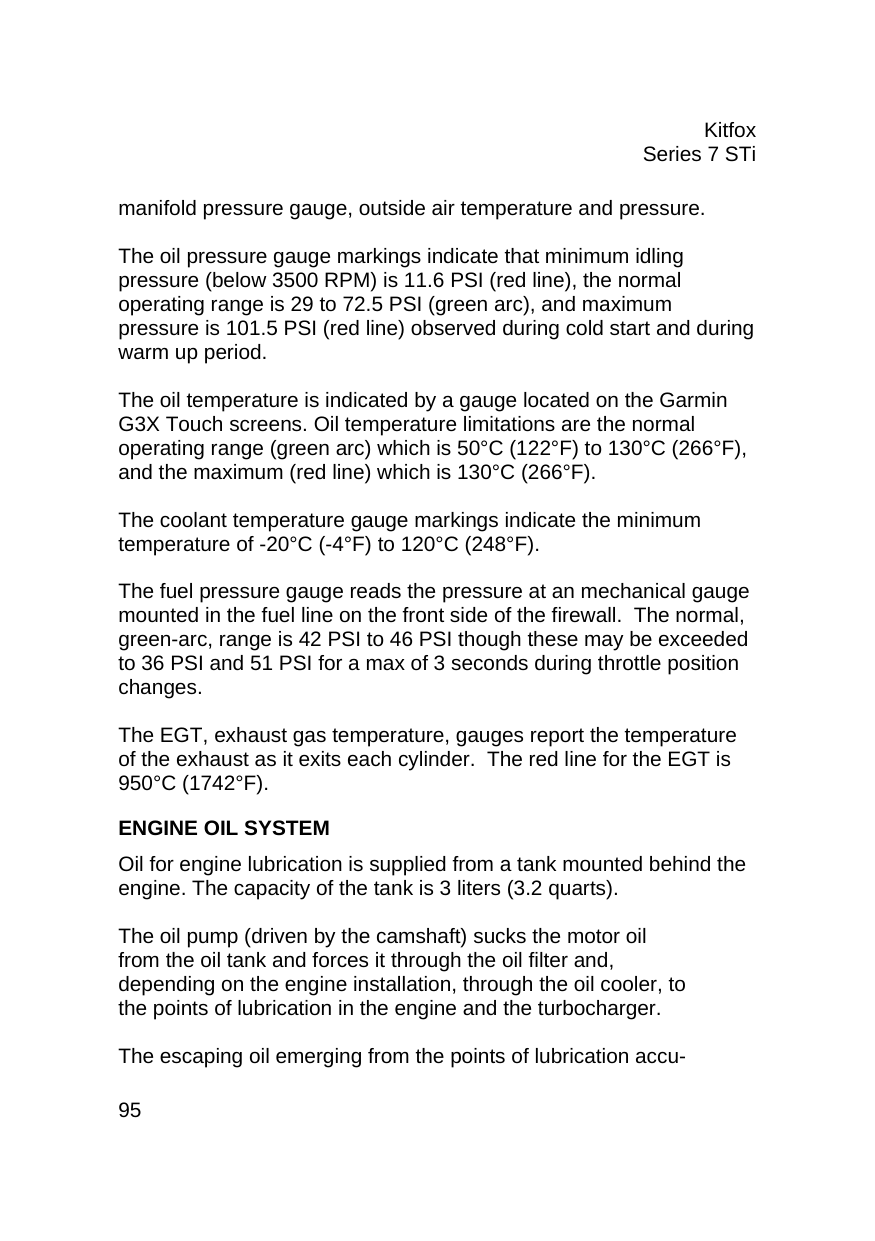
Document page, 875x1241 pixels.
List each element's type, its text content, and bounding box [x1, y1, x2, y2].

text The coolant temperature gauge markings indicate the minimum temperature of -20°C (-4°F) to 120°C (248°F). [118, 507, 756, 555]
text manifold pressure gauge, outside air temperature and pressure. [118, 196, 756, 220]
text The oil pump (driven by the camshaft) sucks the motor oil [118, 924, 756, 948]
text from the oil tank and forces it through the oil filter and, [118, 948, 756, 972]
text Oil for engine lubrication is supplied from a tank mounted behind the engine. The capacity of the tank is 3 liters (3.2 quarts). [118, 852, 756, 900]
text The fuel pressure gauge reads the pressure at an mechanical gauge mounted in the fuel line on the front side of the firewall. The normal, green-arc, range is 42 PSI to 46 PSI though these may be exceeded to 36 PSI and 51 PSI for a max of 3 seconds during throttle position changes. [118, 579, 756, 699]
text The oil temperature is indicated by a gauge located on the Garmin G3X Touch screens. Oil temperature limitations are the normal operating range (green arc) which is 50°C (122°F) to 130°C (266°F), and the maximum (red line) which is 130°C (266°F). [118, 388, 756, 483]
text The escaping oil emerging from the points of lubrication accu- [118, 1044, 756, 1068]
subtitle ENGINE OIL SYSTEM [118, 816, 756, 840]
text the points of lubrication in the engine and the turbocharger. [118, 996, 756, 1020]
text depending on the engine installation, through the oil cooler, to [118, 972, 756, 996]
text The oil pressure gauge markings indicate that minimum idling pressure (below 3500 RPM) is 11.6 PSI (red line), the normal operating range is 29 to 72.5 PSI (green arc), and maximum pressure is 101.5 PSI (red line) observed during cold start and during warm up period. [118, 244, 756, 364]
text The EGT, exhaust gas temperature, gauges report the temperature of the exhaust as it exits each cylinder. The red line for the EGT is 950°C (1742°F). [118, 723, 756, 795]
